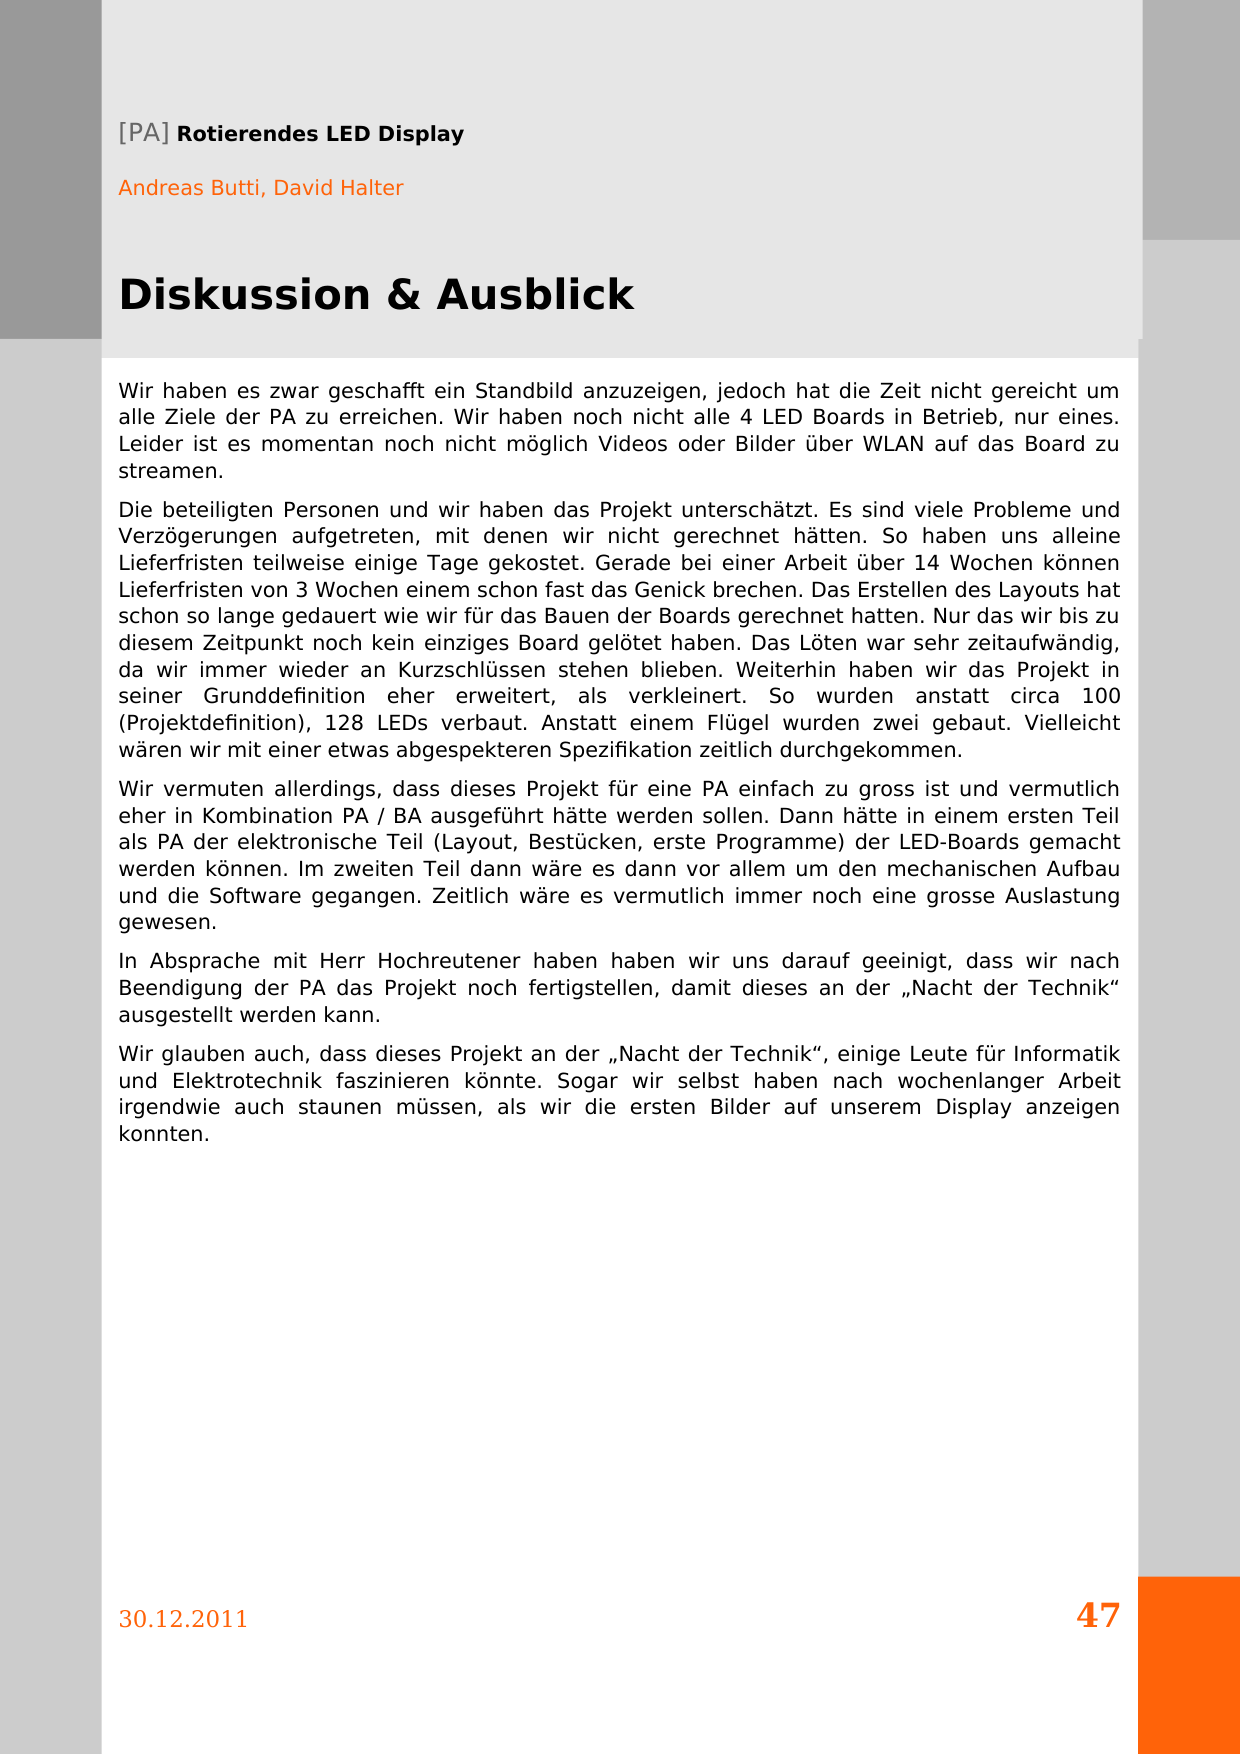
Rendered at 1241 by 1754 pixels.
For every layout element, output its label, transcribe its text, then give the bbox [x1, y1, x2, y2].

text Die beteiligten Personen und wir haben das Projekt unterschätzt. Es sind viele Probleme und Verzögerungen aufgetreten, mit denen wir nicht gerechnet hätten. So haben uns alleine Lieferfristen teilweise einige Tage gekostet. Gerade bei einer Arbeit über 14 Wochen können Lieferfristen von 3 Wochen einem schon fast das Genick brechen. Das Erstellen des Layouts hat schon so lange gedauert wie wir für das Bauen der Boards gerechnet hatten. Nur das wir bis zu diesem Zeitpunkt noch kein einziges Board gelötet haben. Das Löten war sehr zeitaufwändig, da wir immer wieder an Kurzschlüssen stehen blieben. Weiterhin haben wir das Projekt in seiner Grunddefinition eher erweitert, als verkleinert. So wurden anstatt circa 100 (Projektdefinition), 128 LEDs verbaut. Anstatt einem Flügel wurden zwei gebaut. Vielleicht wären wir mit einer etwas abgespekteren Spezifikation zeitlich durchgekommen. [118, 498, 1122, 762]
text Wir vermuten allerdings, dass dieses Projekt für eine PA einfach zu gross ist und vermutlich eher in Kombination PA / BA ausgeführt hätte werden sollen. Dann hätte in einem ersten Teil als PA der elektronische Teil (Layout, Bestücken, erste Programme) der LED-Boards gemacht werden können. Im zweiten Teil dann wäre es dann vor allem um den mechanischen Aufbau und die Software gegangen. Zeitlich wäre es vermutlich immer noch eine grosse Auslastung gewesen. [118, 777, 1122, 934]
text Wir glauben auch, dass dieses Projekt an der „Nacht der Technik“, einige Leute für Informatik und Elektrotechnik faszinieren könnte. Sogar wir selbst haben nach wochenlanger Arbeit irgendwie auch staunen müssen, als wir die ersten Bilder auf unserem Display anzeigen konnten. [118, 1042, 1122, 1146]
text In Absprache mit Herr Hochreutener haben haben wir uns darauf geeinigt, dass wir nach Beendigung der PA das Projekt noch fertigstellen, damit dieses an der „Nacht der Technik“ ausgestellt werden kann. [118, 949, 1122, 1027]
text Wir haben es zwar geschafft ein Standbild anzuzeigen, jedoch hat die Zeit nicht gereicht um alle Ziele der PA zu erreichen. Wir haben noch nicht alle 4 LED Boards in Betrieb, nur eines. Leider ist es momentan noch nicht möglich Videos oder Bilder über WLAN auf das Board zu streamen. [118, 379, 1122, 483]
